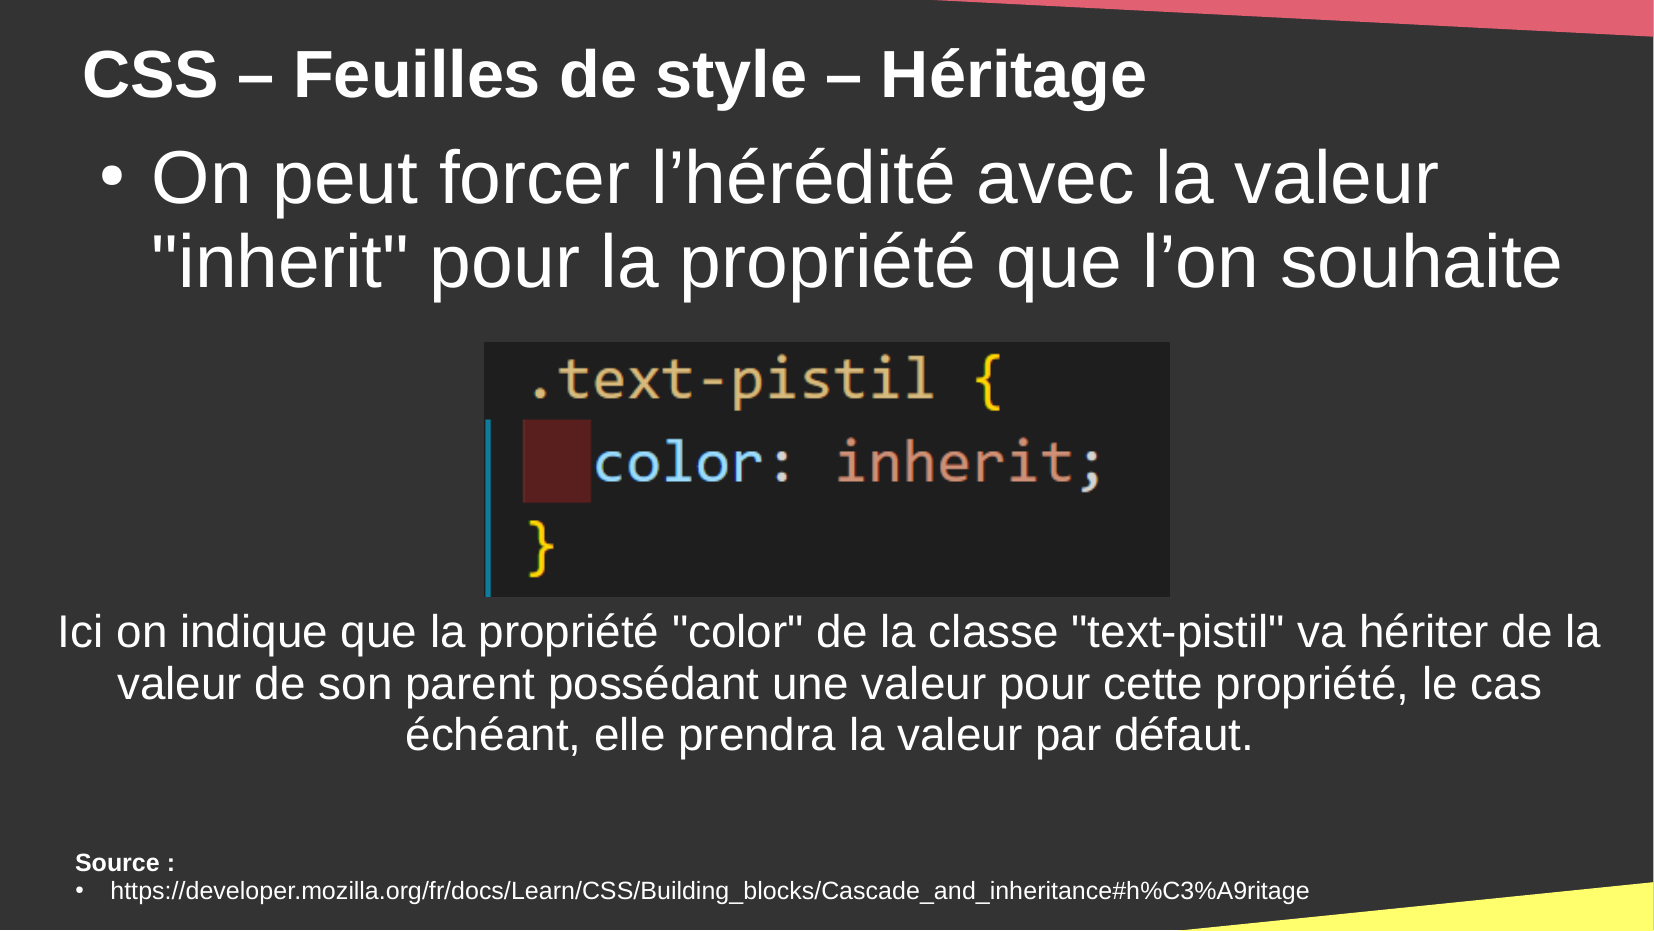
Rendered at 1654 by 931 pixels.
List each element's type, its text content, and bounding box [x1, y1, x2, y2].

list On peut forcer l’hérédité avec la valeur "inherit" pour la propriété que l’on souhaite [80, 135, 1605, 319]
picture [484, 342, 1170, 597]
text_box [932, 0, 1654, 37]
text_box Source : https://developer.mozilla.org/fr/docs/Learn/CSS/Building_blocks/Cascade_and_inheritance#h%C3%A9ritage [60, 841, 1546, 913]
text_box Ici on indique que la propriété "color" de la classe "text-pistil" va hériter de la valeur de son parent possédant une valeur pour cette propriété, le cas échéant, elle prendra la valeur par défaut. [35, 599, 1625, 768]
title CSS – Feuilles de style – Héritage [82, 37, 1571, 122]
text_box [1174, 882, 1654, 931]
